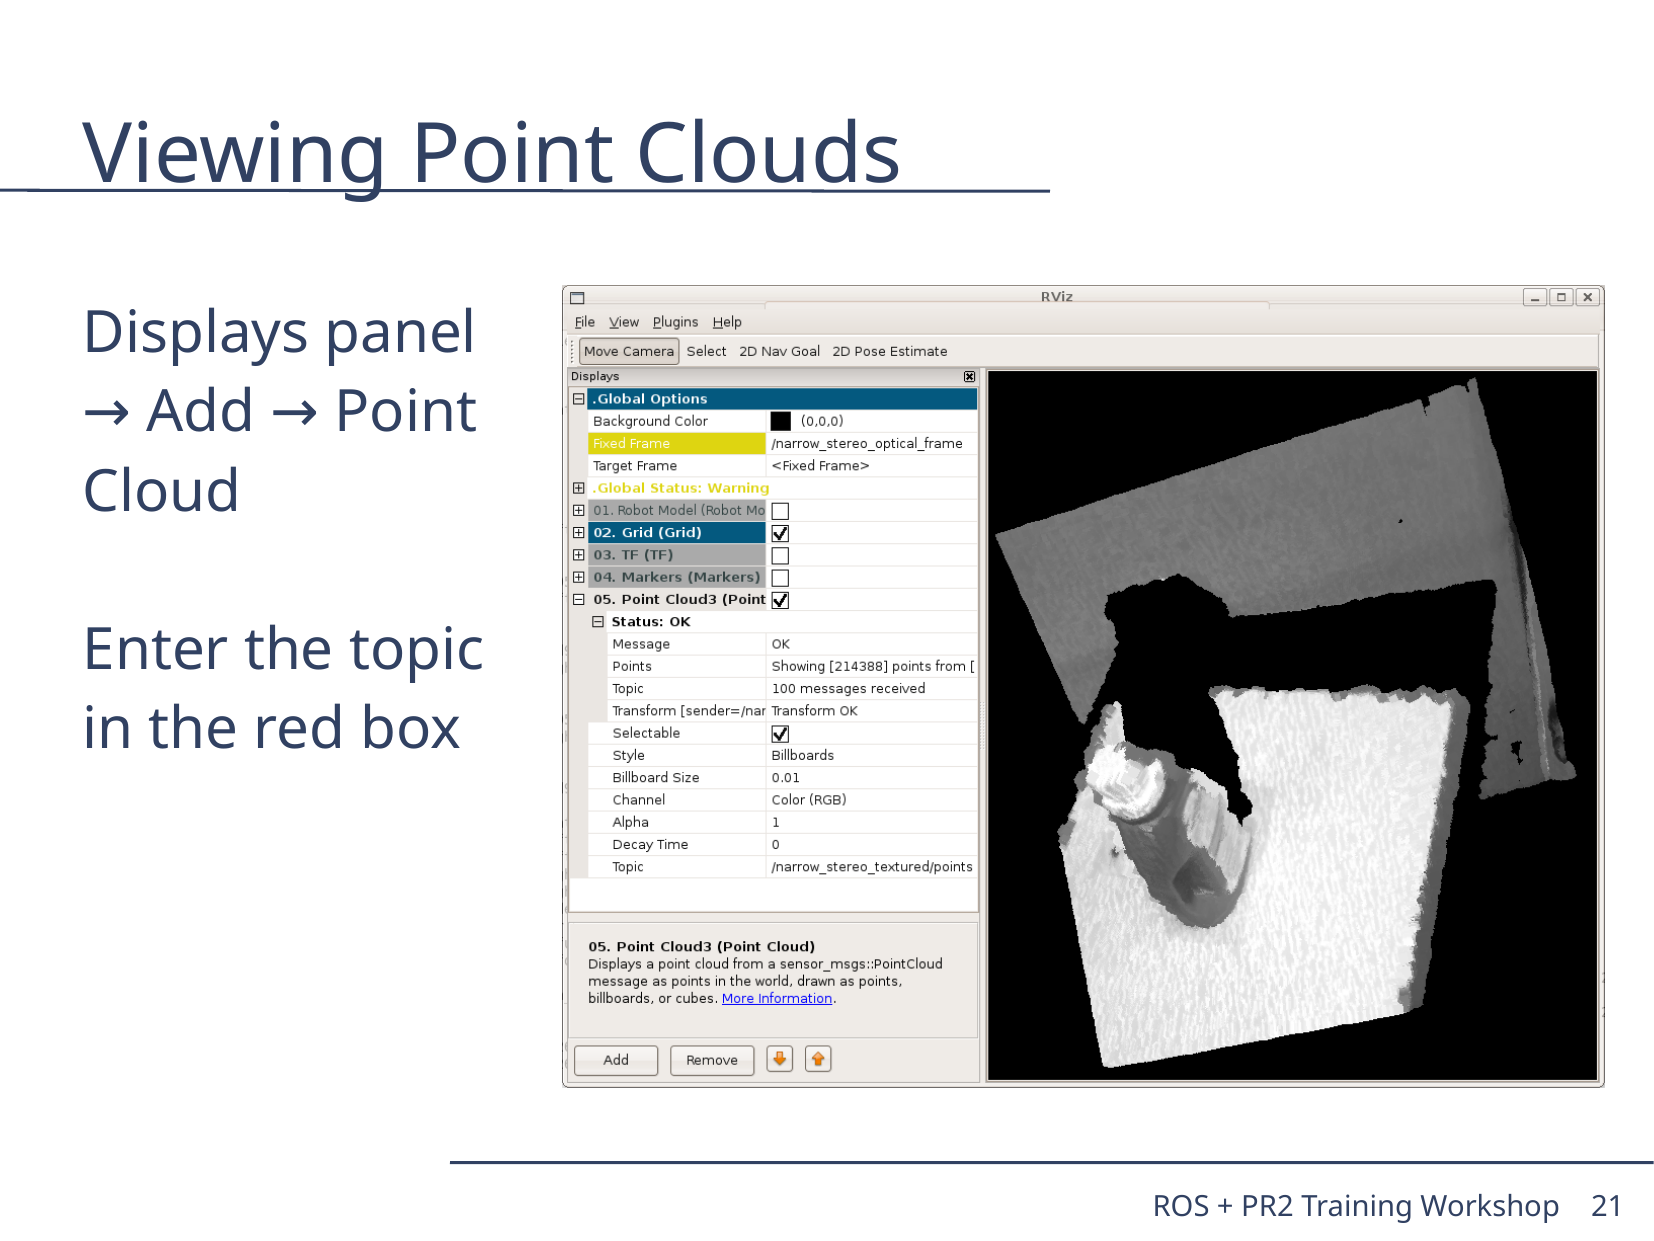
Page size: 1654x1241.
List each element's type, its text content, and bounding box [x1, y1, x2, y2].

title Viewing Point Clouds [82, 75, 1571, 226]
list Displays panel → Add → Point Cloud Enter the topic in the red box [82, 290, 526, 1126]
picture [562, 285, 1605, 1088]
